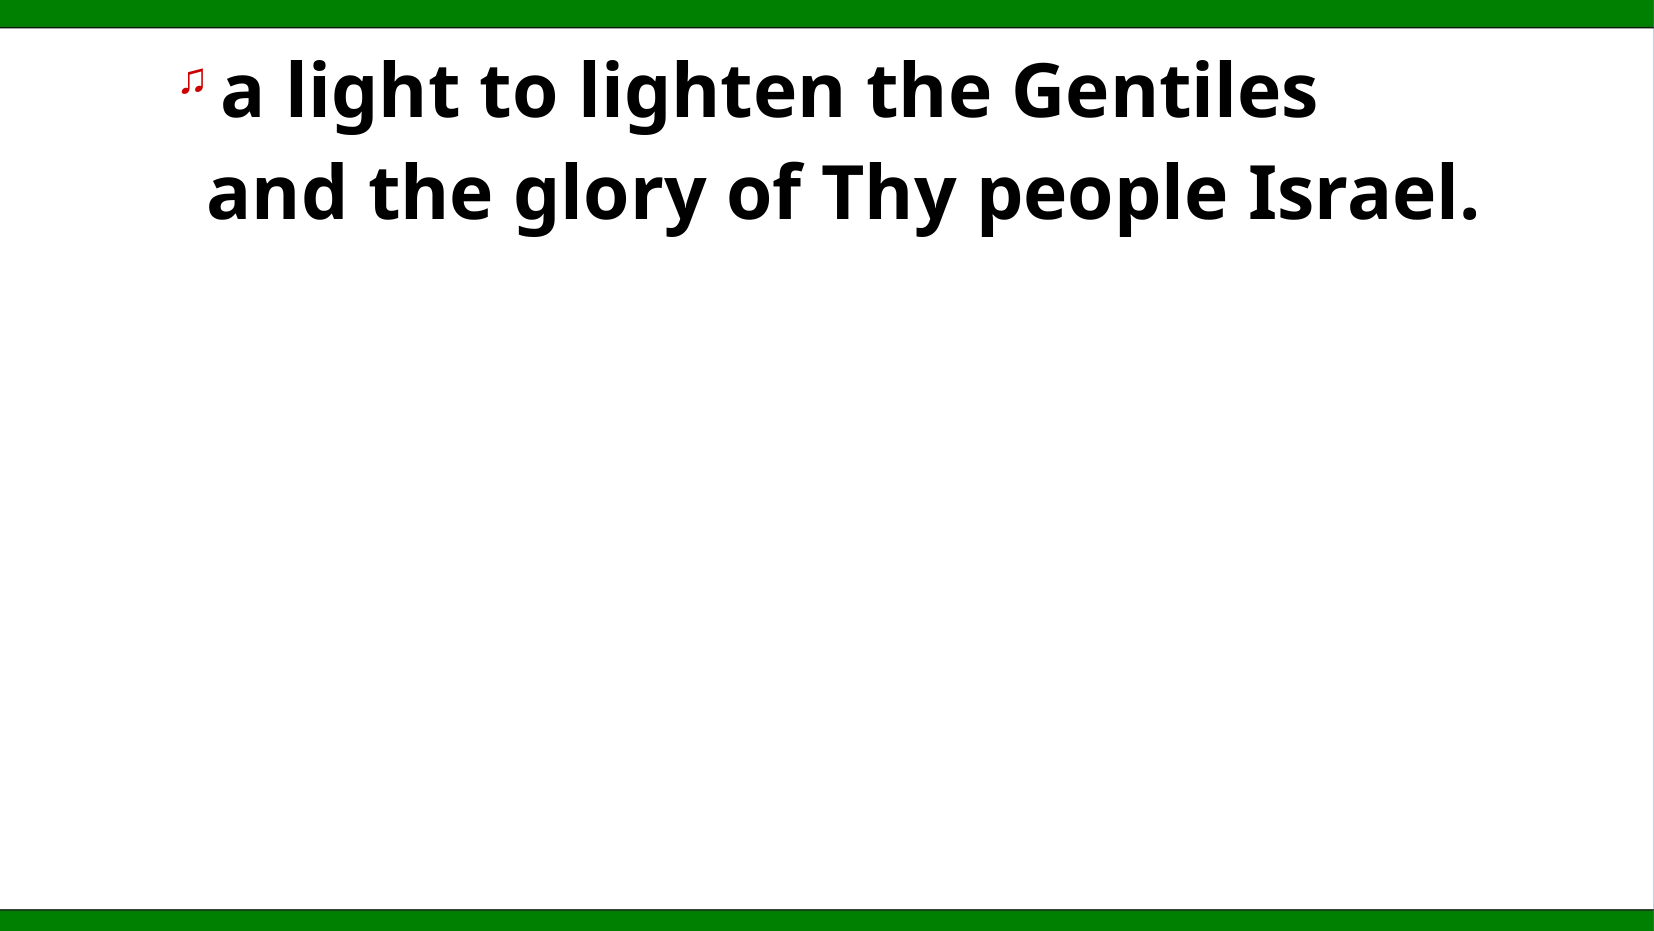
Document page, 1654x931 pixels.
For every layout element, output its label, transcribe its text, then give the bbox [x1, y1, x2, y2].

text_box ♫ a light to lighten the Gentiles and the glory of Thy people Israel. [75, 30, 1576, 271]
picture [0, 0, 1654, 931]
